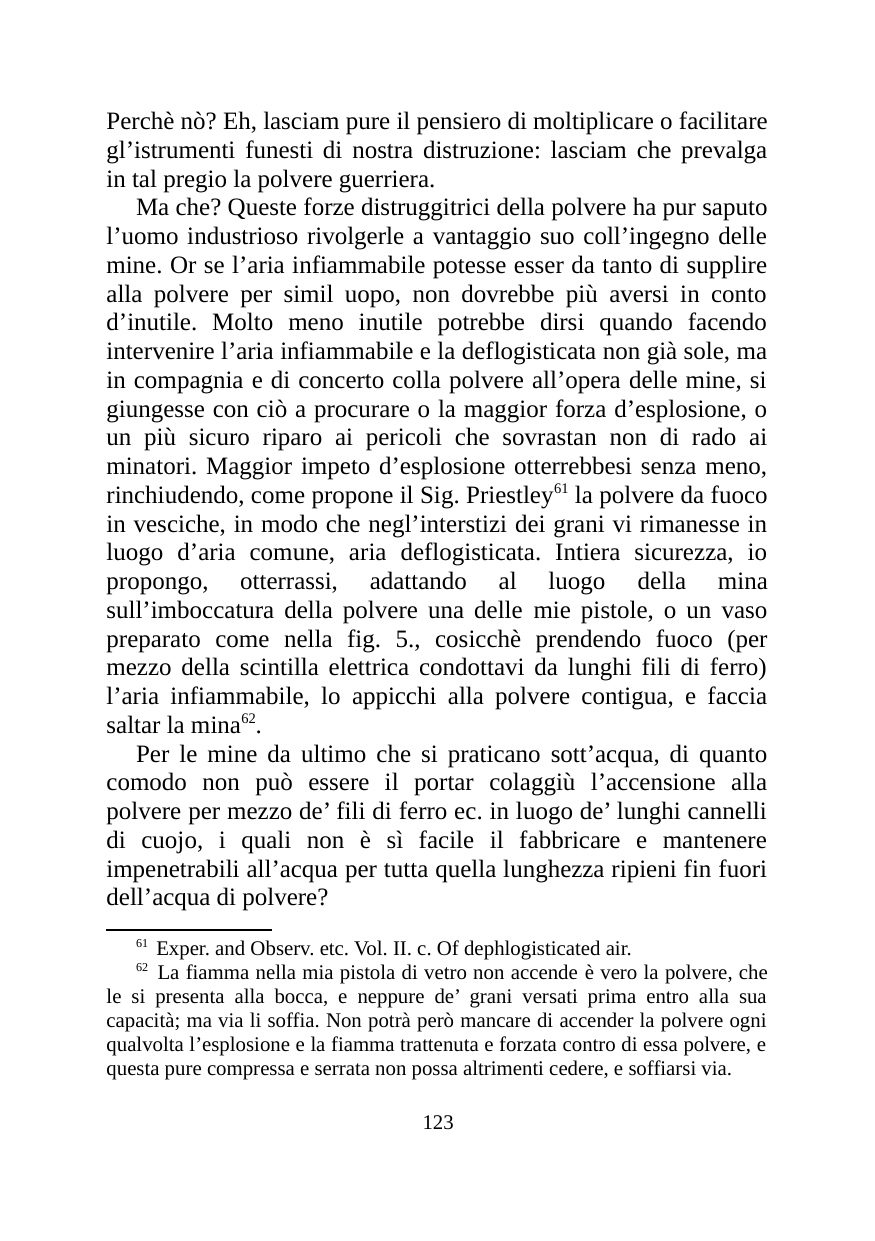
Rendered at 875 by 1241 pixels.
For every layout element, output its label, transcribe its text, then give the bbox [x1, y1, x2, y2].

text Ma che? Queste forze distruggitrici della polvere ha pur saputo l’uomo industrioso rivolgerle a vantaggio suo coll’ingegno delle mine. Or se l’aria infiammabile potesse esser da tanto di supplire alla polvere per simil uopo, non dovrebbe più aversi in conto d’inutile. Molto meno inutile potrebbe dirsi quando facendo intervenire l’aria infiammabile e la deflogisticata non già sole, ma in compagnia e di concerto colla polvere all’opera delle mine, si giungesse con ciò a procurare o la maggior forza d’esplosione, o un più sicuro riparo ai pericoli che sovrastan non di rado ai minatori. Maggior impeto d’esplosione otterrebbesi senza meno, rinchiudendo, come propone il Sig. Priestley la polvere da fuoco in vesciche, in modo che negl’interstizi dei grani vi rimanesse in luogo d’aria comune, aria deflogisticata. Intiera sicurezza, io propongo, otterrassi, adattando al luogo della mina sull’imboccatura della polvere una delle mie pistole, o un vaso preparato come nella fig. 5., cosicchè prendendo fuoco (per mezzo della scintilla elettrica condottavi da lunghi fili di ferro) l’aria infiammabile, lo appicchi alla polvere contigua, e faccia saltar la mina. [106, 192, 768, 739]
list La fiamma nella mia pistola di vetro non accende è vero la polvere, che le si presenta alla bocca, e neppure de’ grani versati prima entro alla sua capacità; ma via li soffia. Non potrà però mancare di accender la polvere ogni qualvolta l’esplosione e la fiamma trattenuta e forzata contro di essa polvere, e questa pure compressa e serrata non possa altrimenti cedere, e soffiarsi via. [106, 960, 768, 1080]
text Per le mine da ultimo che si praticano sott’acqua, di quanto comodo non può essere il portar colaggiù l’accensione alla polvere per mezzo de’ fili di ferro ec. in luogo de’ lunghi cannelli di cuojo, i quali non è sì facile il fabbricare e mantenere impenetrabili all’acqua per tutta quella lunghezza ripieni fin fuori dell’acqua di polvere? [106, 739, 768, 911]
list Exper. and Observ. etc. Vol. II. c. Of dephlogisticated air. [106, 936, 768, 960]
text Perchè nò? Eh, lasciam pure il pensiero di moltiplicare o facilitare gl’istrumenti funesti di nostra distruzione: lasciam che prevalga in tal pregio la polvere guerriera. [106, 106, 768, 192]
